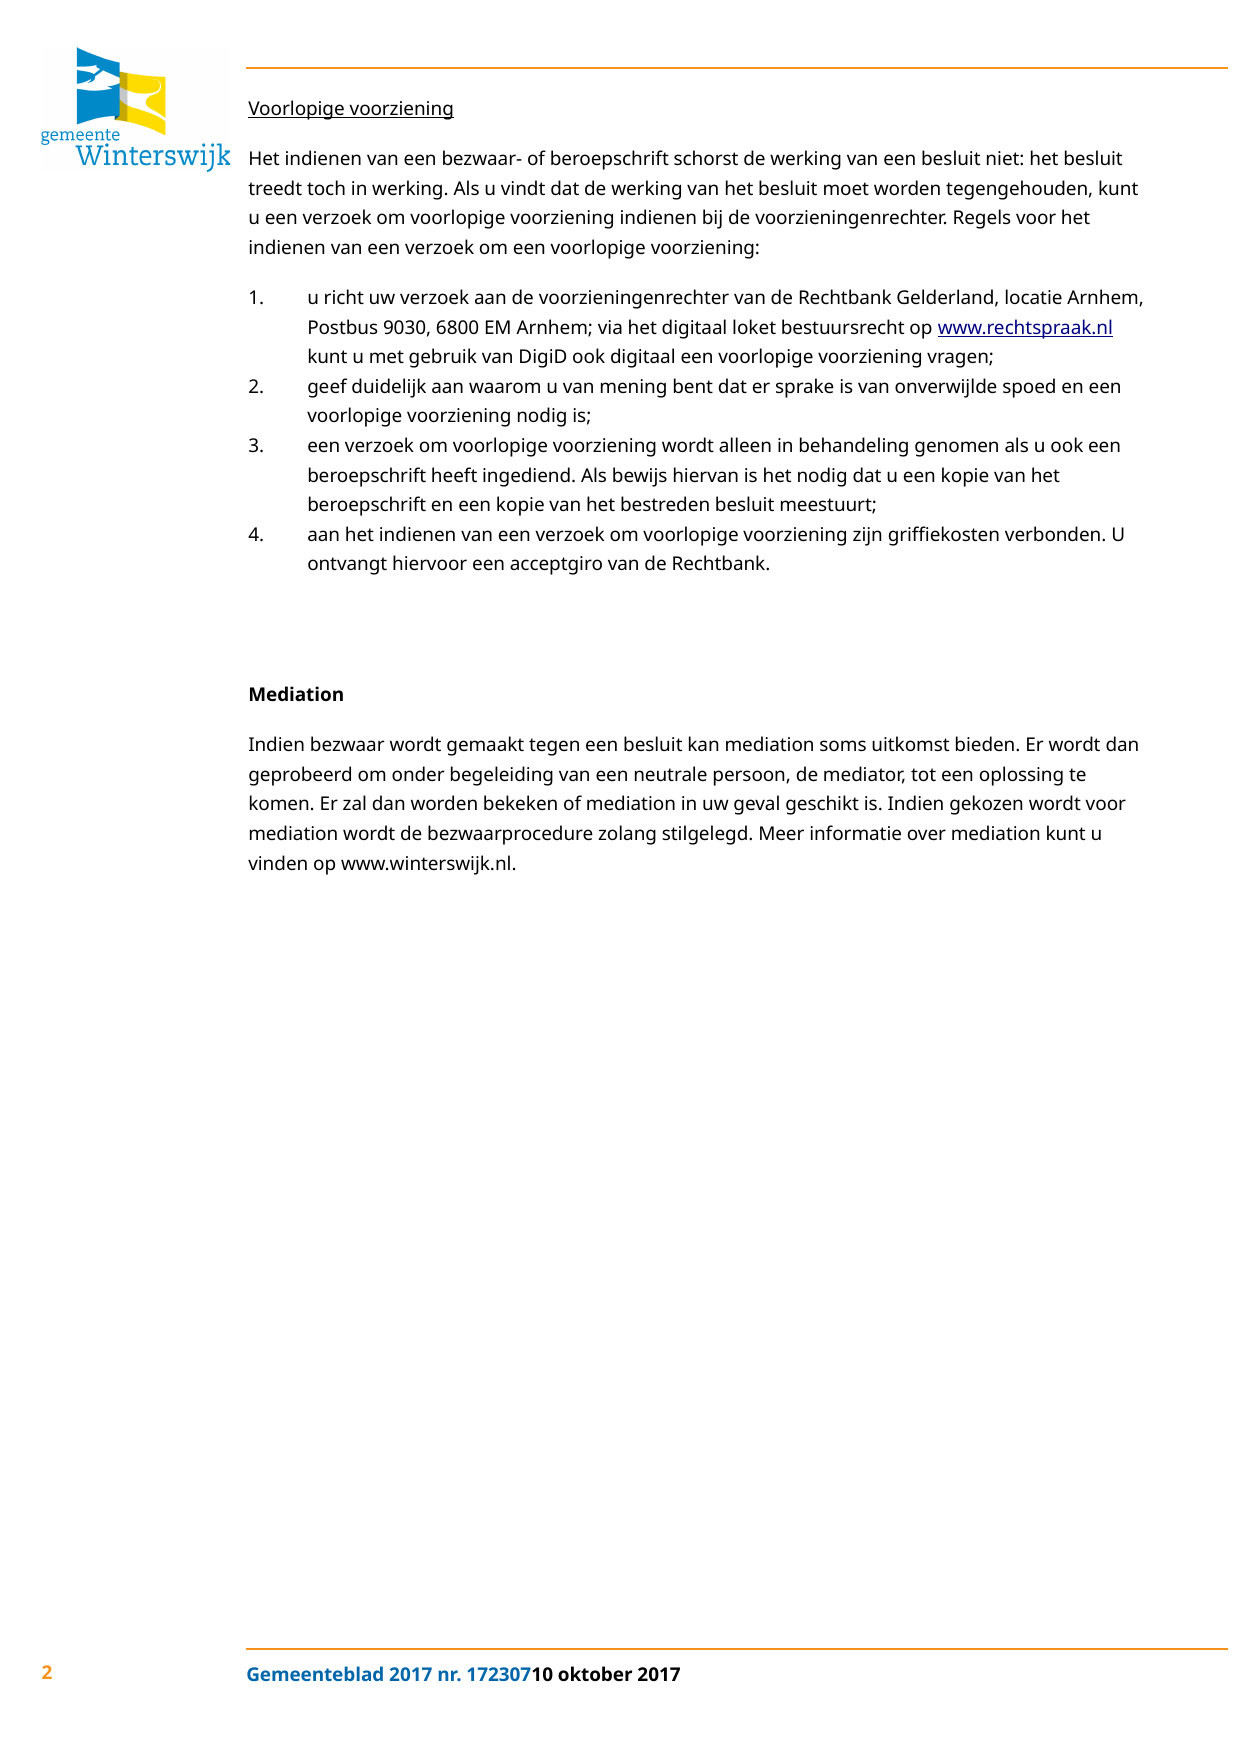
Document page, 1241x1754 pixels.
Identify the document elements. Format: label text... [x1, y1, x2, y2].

text Voorlopige voorziening [248, 95, 1152, 121]
list u richt uw verzoek aan de voorzieningenrechter van de Rechtbank Gelderland, locatie Arnhem, Postbus 9030, 6800 EM Arnhem; via het digitaal loket bestuursrecht op www.rechtspraak.nl kunt u met gebruik van DigiD ook digitaal een voorlopige voorziening vragen; [248, 284, 1152, 369]
list geef duidelijk aan waarom u van mening bent dat er sprake is van onverwijlde spoed en een voorlopige voorziening nodig is; [248, 373, 1152, 428]
picture [225, 153, 231, 162]
picture [41, 47, 231, 172]
text Mediation [248, 681, 1152, 707]
list een verzoek om voorlopige voorziening wordt alleen in behandeling genomen als u ook een beroepschrift heeft ingediend. Als bewijs hiervan is het nodig dat u een kopie van het beroepschrift en een kopie van het bestreden besluit meestuurt; [248, 432, 1152, 517]
text Het indienen van een bezwaar- of beroepschrift schorst de werking van een besluit niet: het besluit treedt toch in werking. Als u vindt dat de werking van het besluit moet worden tegengehouden, kunt u een verzoek om voorlopige voorziening indienen bij de voorzieningenrechter. Regels voor het indienen van een verzoek om een voorlopige voorziening: [248, 145, 1152, 260]
text Indien bezwaar wordt gemaakt tegen een besluit kan mediation soms uitkomst bieden. Er wordt dan geprobeerd om onder begeleiding van een neutrale persoon, de mediator, tot een oplossing te komen. Er zal dan worden bekeken of mediation in uw geval geschikt is. Indien gekozen wordt voor mediation wordt de bezwaarprocedure zolang stilgelegd. Meer informatie over mediation kunt u vinden op www.winterswijk.nl. [248, 731, 1152, 876]
list aan het indienen van een verzoek om voorlopige voorziening zijn griffiekosten verbonden. U ontvangt hiervoor een acceptgiro van de Rechtbank. [248, 521, 1152, 576]
